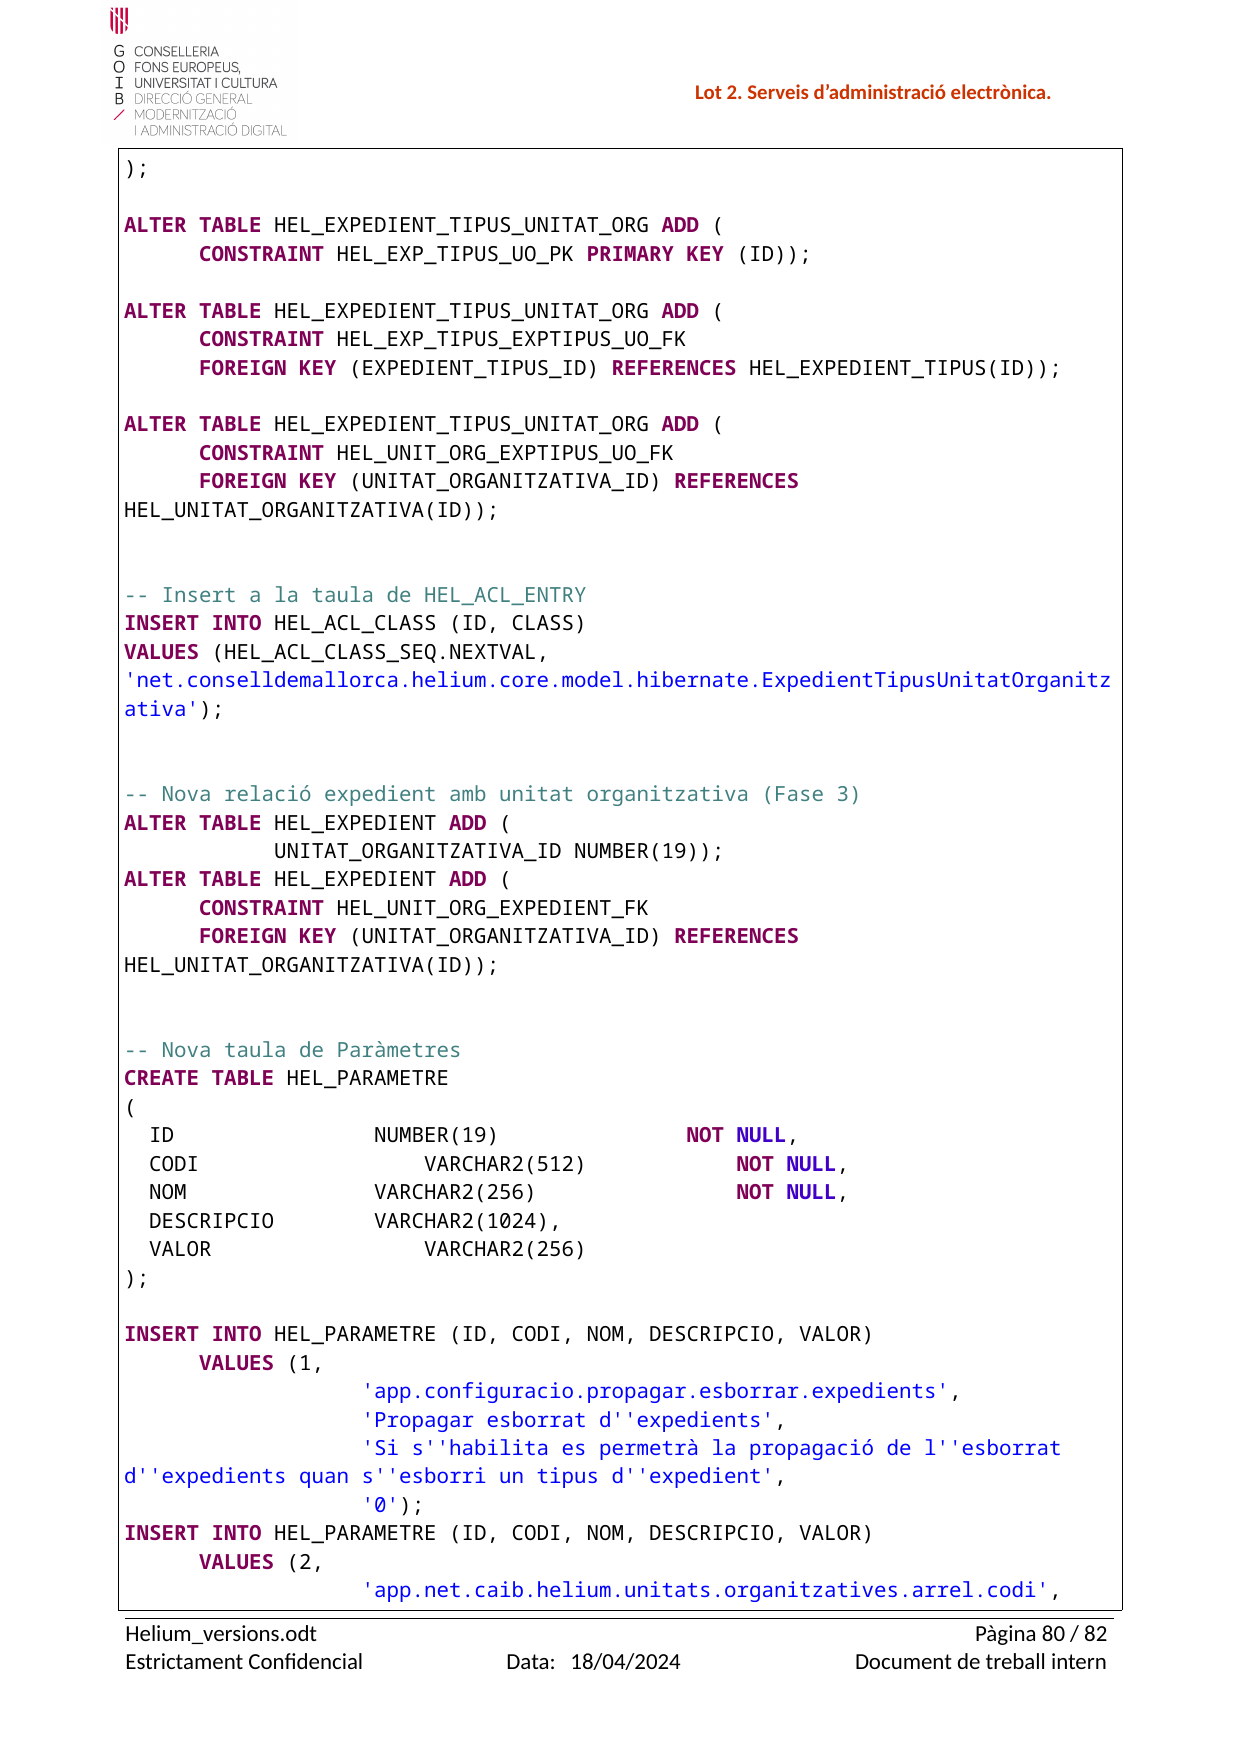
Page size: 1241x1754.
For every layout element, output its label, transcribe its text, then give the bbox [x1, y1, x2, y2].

table_header ); ALTER TABLE HEL_EXPEDIENT_TIPUS_UNITAT_ORG ADD ( CONSTRAINT HEL_EXP_TIPUS_UO_PK PRIMARY KEY (ID)); ALTER TABLE HEL_EXPEDIENT_TIPUS_UNITAT_ORG ADD ( CONSTRAINT HEL_EXP_TIPUS_EXPTIPUS_UO_FK FOREIGN KEY (EXPEDIENT_TIPUS_ID) REFERENCES HEL_EXPEDIENT_TIPUS(ID)); ALTER TABLE HEL_EXPEDIENT_TIPUS_UNITAT_ORG ADD ( CONSTRAINT HEL_UNIT_ORG_EXPTIPUS_UO_FK FOREIGN KEY (UNITAT_ORGANITZATIVA_ID) REFERENCES HEL_UNITAT_ORGANITZATIVA(ID)); -- Insert a la taula de HEL_ACL_ENTRY INSERT INTO HEL_ACL_CLASS (ID, CLASS) VALUES (HEL_ACL_CLASS_SEQ.NEXTVAL, 'net.conselldemallorca.helium.core.model.hibernate.ExpedientTipusUnitatOrganitzativa'); -- Nova relació expedient amb unitat organitzativa (Fase 3) ALTER TABLE HEL_EXPEDIENT ADD ( UNITAT_ORGANITZATIVA_ID NUMBER(19)); ALTER TABLE HEL_EXPEDIENT ADD ( CONSTRAINT HEL_UNIT_ORG_EXPEDIENT_FK FOREIGN KEY (UNITAT_ORGANITZATIVA_ID) REFERENCES HEL_UNITAT_ORGANITZATIVA(ID)); -- Nova taula de Paràmetres CREATE TABLE HEL_PARAMETRE ( ID NUMBER(19) NOT NULL, CODI VARCHAR2(512) NOT NULL, NOM VARCHAR2(256) NOT NULL, DESCRIPCIO VARCHAR2(1024), VALOR VARCHAR2(256) ); INSERT INTO HEL_PARAMETRE (ID, CODI, NOM, DESCRIPCIO, VALOR) VALUES (1, 'app.configuracio.propagar.esborrar.expedients', 'Propagar esborrat d''expedients', 'Si s''habilita es permetrà la propagació de l''esborrat d''expedients quan s''esborri un tipus d''expedient', '0'); INSERT INTO HEL_PARAMETRE (ID, CODI, NOM, DESCRIPCIO, VALOR) VALUES (2, 'app.net.caib.helium.unitats.organitzatives.arrel.codi', [119, 149, 1122, 1609]
picture [100, 0, 297, 144]
